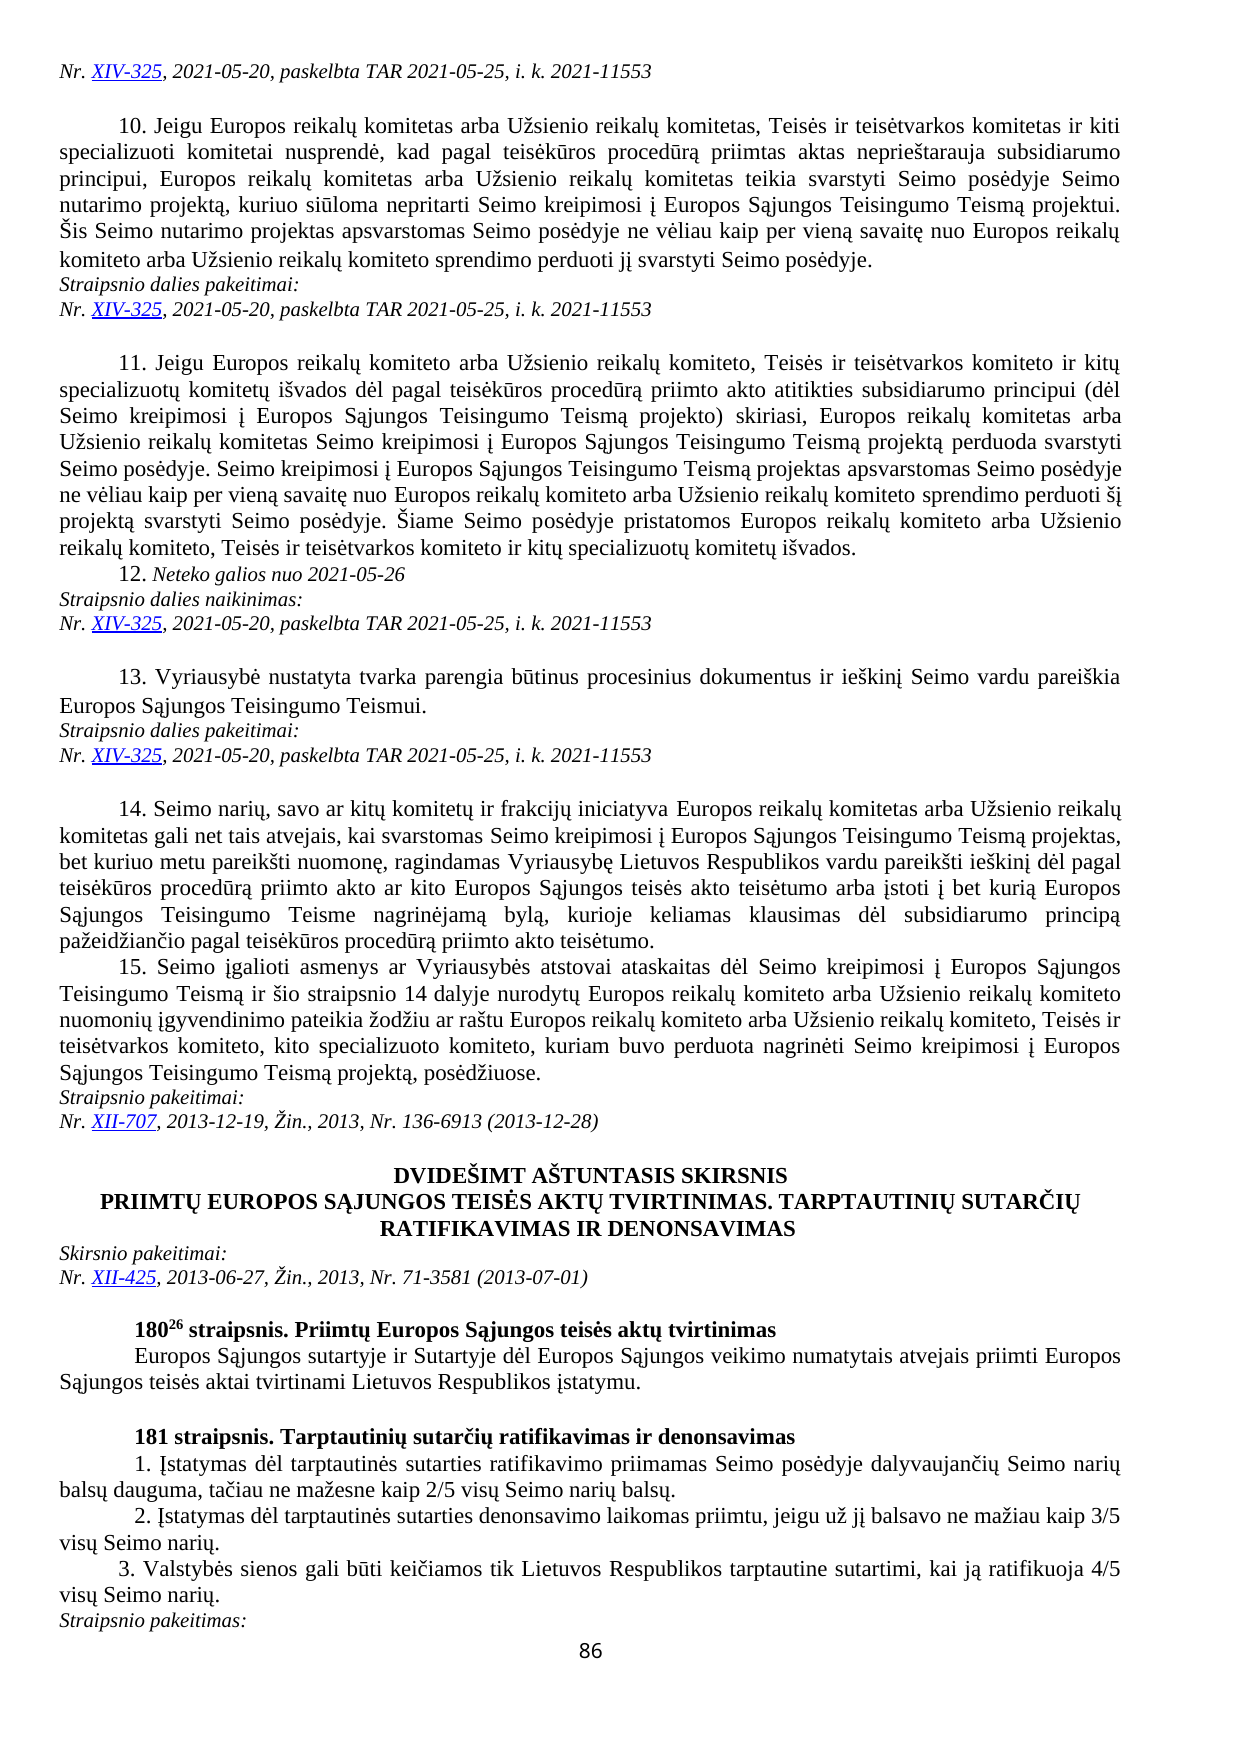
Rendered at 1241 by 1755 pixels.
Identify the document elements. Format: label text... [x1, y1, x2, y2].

text Straipsnio pakeitimai: [59, 1085, 1122, 1109]
text Straipsnio pakeitimas: [59, 1608, 1122, 1632]
text 13. Vyriausybė nustatyta tvarka parengia būtinus procesinius dokumentus ir ieškinį Seimo vardu pareiškia Europos Sąjungos Teisingumo Teismui. [59, 663, 1122, 718]
text Nr. XIV-325, 2021-05-20, paskelbta TAR 2021-05-25, i. k. 2021-11553 [59, 742, 1122, 767]
text Straipsnio dalies pakeitimai: [59, 272, 1122, 296]
text 2. Įstatymas dėl tarptautinės sutarties denonsavimo laikomas priimtu, jeigu už jį balsavo ne mažiau kaip 3/5 visų Seimo narių. [59, 1502, 1122, 1555]
text 12. Neteko galios nuo 2021-05-26 [59, 560, 1122, 586]
text Nr. XIV-325, 2021-05-20, paskelbta TAR 2021-05-25, i. k. 2021-11553 [59, 611, 1122, 634]
text PRIIMTŲ EUROPOS SĄJUNGOS TEISĖS AKTŲ TVIRTINIMAS. TARPTAUTINIŲ SUTARČIŲ RATIFIKAVIMAS IR DENONSAVIMAS [59, 1188, 1122, 1241]
text Europos Sąjungos sutartyje ir Sutartyje dėl Europos Sąjungos veikimo numatytais atvejais priimti Europos Sąjungos teisės aktai tvirtinami Lietuvos Respublikos įstatymu. [59, 1342, 1122, 1395]
text Nr. XII-425, 2013-06-27, Žin., 2013, Nr. 71-3581 (2013-07-01) [59, 1265, 1122, 1289]
text 14. Seimo narių, savo ar kitų komitetų ir frakcijų iniciatyva Europos reikalų komitetas arba Užsienio reikalų komitetas gali net tais atvejais, kai svarstomas Seimo kreipimosi į Europos Sąjungos Teisingumo Teismą projektas, bet kuriuo metu pareikšti nuomonę, ragindamas Vyriausybę Lietuvos Respublikos vardu pareikšti ieškinį dėl pagal teisėkūros procedūrą priimto akto ar kito Europos Sąjungos teisės akto teisėtumo arba įstoti į bet kurią Europos Sąjungos Teisingumo Teisme nagrinėjamą bylą, kurioje keliamas klausimas dėl subsidiarumo principą pažeidžiančio pagal teisėkūros procedūrą priimto akto teisėtumo. [59, 795, 1122, 953]
text DVIDEŠIMT AŠTUNTASIS SKIRSNIS [59, 1162, 1122, 1188]
text 18026 straipsnis. Priimtų Europos Sąjungos teisės aktų tvirtinimas [59, 1316, 1122, 1342]
text 181 straipsnis. Tarptautinių sutarčių ratifikavimas ir denonsavimas [59, 1423, 1122, 1450]
text 15. Seimo įgalioti asmenys ar Vyriausybės atstovai ataskaitas dėl Seimo kreipimosi į Europos Sąjungos Teisingumo Teismą ir šio straipsnio 14 dalyje nurodytų Europos reikalų komiteto arba Užsienio reikalų komiteto nuomonių įgyvendinimo pateikia žodžiu ar raštu Europos reikalų komiteto arba Užsienio reikalų komiteto, Teisės ir teisėtvarkos komiteto, kito specializuoto komiteto, kuriam buvo perduota nagrinėti Seimo kreipimosi į Europos Sąjungos Teisingumo Teismą projektą, posėdžiuose. [59, 953, 1122, 1085]
text 1. Įstatymas dėl tarptautinės sutarties ratifikavimo priimamas Seimo posėdyje dalyvaujančių Seimo narių balsų dauguma, tačiau ne mažesne kaip 2/5 visų Seimo narių balsų. [59, 1450, 1122, 1502]
text Nr. XIV-325, 2021-05-20, paskelbta TAR 2021-05-25, i. k. 2021-11553 [59, 59, 1122, 83]
text 3. Valstybės sienos gali būti keičiamos tik Lietuvos Respublikos tarptautine sutartimi, kai ją ratifikuoja 4/5 visų Seimo narių. [59, 1555, 1122, 1608]
text Nr. XIV-325, 2021-05-20, paskelbta TAR 2021-05-25, i. k. 2021-11553 [59, 296, 1122, 321]
text 10. Jeigu Europos reikalų komitetas arba Užsienio reikalų komitetas, Teisės ir teisėtvarkos komitetas ir kiti specializuoti komitetai nusprendė, kad pagal teisėkūros procedūrą priimtas aktas neprieštarauja subsidiarumo principui, Europos reikalų komitetas arba Užsienio reikalų komitetas teikia svarstyti Seimo posėdyje Seimo nutarimo projektą, kuriuo siūloma nepritarti Seimo kreipimosi į Europos Sąjungos Teisingumo Teismą projektui. Šis Seimo nutarimo projektas apsvarstomas Seimo posėdyje ne vėliau kaip per vieną savaitę nuo Europos reikalų komiteto arba Užsienio reikalų komiteto sprendimo perduoti jį svarstyti Seimo posėdyje. [59, 112, 1122, 272]
text Straipsnio dalies naikinimas: [59, 586, 1122, 611]
text 11. Jeigu Europos reikalų komiteto arba Užsienio reikalų komiteto, Teisės ir teisėtvarkos komiteto ir kitų specializuotų komitetų išvados dėl pagal teisėkūros procedūrą priimto akto atitikties subsidiarumo principui (dėl Seimo kreipimosi į Europos Sąjungos Teisingumo Teismą projekto) skiriasi, Europos reikalų komitetas arba Užsienio reikalų komitetas Seimo kreipimosi į Europos Sąjungos Teisingumo Teismą projektą perduoda svarstyti Seimo posėdyje. Seimo kreipimosi į Europos Sąjungos Teisingumo Teismą projektas apsvarstomas Seimo posėdyje ne vėliau kaip per vieną savaitę nuo Europos reikalų komiteto arba Užsienio reikalų komiteto sprendimo perduoti šį projektą svarstyti Seimo posėdyje. Šiame Seimo posėdyje pristatomos Europos reikalų komiteto arba Užsienio reikalų komiteto, Teisės ir teisėtvarkos komiteto ir kitų specializuotų komitetų išvados. [59, 349, 1122, 560]
text Nr. XII-707, 2013-12-19, Žin., 2013, Nr. 136-6913 (2013-12-28) [59, 1109, 1122, 1133]
text Skirsnio pakeitimai: [59, 1241, 1122, 1265]
text Straipsnio dalies pakeitimai: [59, 718, 1122, 742]
